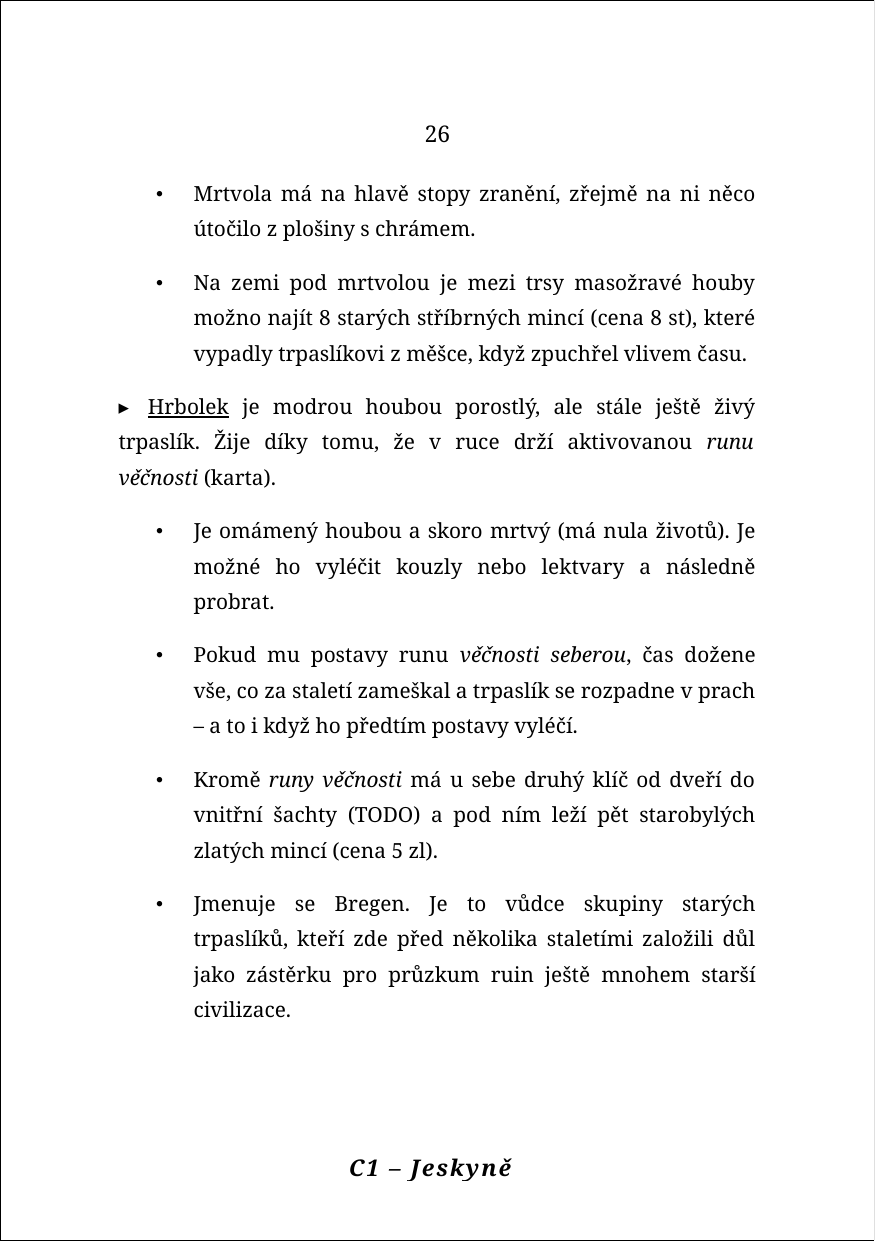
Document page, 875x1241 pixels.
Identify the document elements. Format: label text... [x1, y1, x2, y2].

list Mrtvola má na hlavě stopy zranění, zřejmě na ni něco útočilo z plošiny s chrámem. [156, 179, 756, 243]
text ▸ Hrbolek je modrou houbou porostlý, ale stále ještě živý trpaslík. Žije díky tomu, že v ruce drží aktivovanou runu věčnosti (karta). [118, 392, 756, 491]
list Kromě runy věčnosti má u sebe druhý klíč od dveří do vnitřní šachty (TODO) a pod ním leží pět starobylých zlatých mincí (cena 5 zl). [156, 765, 756, 864]
list Pokud mu postavy runu věčnosti seberou, čas dožene vše, co za staletí zameškal a trpaslík se rozpadne v prach – a to i když ho předtím postavy vyléčí. [156, 641, 756, 740]
list Jmenuje se Bregen. Je to vůdce skupiny starých trpaslíků, kteří zde před několika staletími založili důl jako zástěrku pro průzkum ruin ještě mnohem starší civilizace. [156, 889, 756, 1024]
list Na zemi pod mrtvolou je mezi trsy masožravé houby možno najít 8 starých stříbrných mincí (cena 8 st), které vypadly trpaslíkovi z měšce, když zpuchřel vlivem času. [156, 268, 756, 367]
list Je omámený houbou a skoro mrtvý (má nula životů). Je možné ho vyléčit kouzly nebo lektvary a následně probrat. [156, 516, 756, 616]
